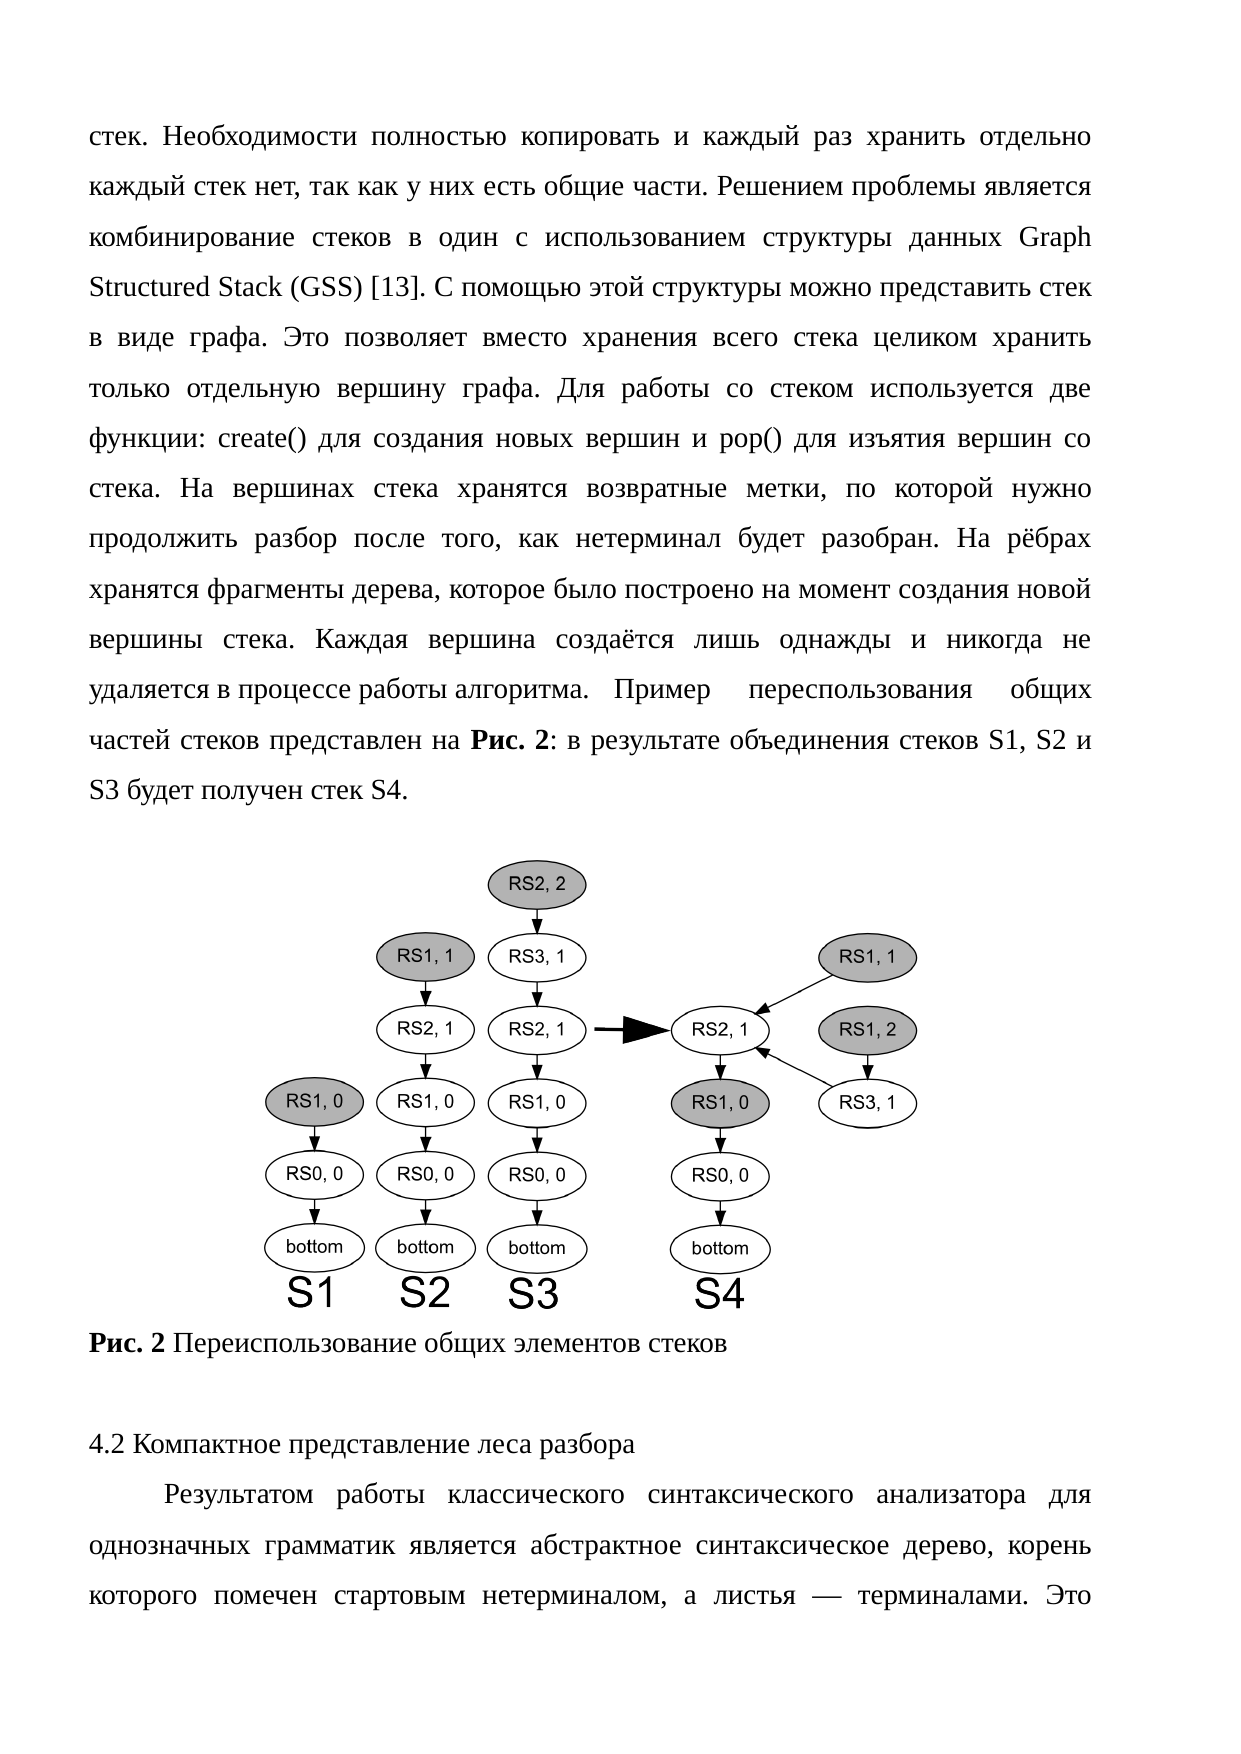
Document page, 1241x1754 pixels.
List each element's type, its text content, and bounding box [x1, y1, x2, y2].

text стек. Необходимости полностью копировать и каждый раз хранить отдельно каждый стек нет, так как у них есть общие части. Решением проблемы является комбинирование стеков в один с использованием структуры данных Graph Structured Stack (GSS) [13]. С помощью этой структуры можно представить стек в виде графа. Это позволяет вместо хранения всего стека целиком хранить только отдельную вершину графа. Для работы со стеком используется две функции: create() для создания новых вершин и pop() для изъятия вершин со стека. На вершинах стека хранятся возвратные метки, по которой нужно продолжить разбор после того, как нетерминал будет разобран. На рёбрах хранятся фрагменты дерева, которое было построено на момент создания новой вершины стека. Каждая вершина создаётся лишь однажды и никогда не удаляется в процессе работы алгоритма. Пример переспользования общих частей стеков представлен на Рис. 2: в результате объединения стеков S1, S2 и S3 будет получен стек S4. [88, 118, 1093, 806]
text Результатом работы классического синтаксического анализатора для однозначных грамматик является абстрактное синтаксическое дерево, корень которого помечен стартовым нетерминалом, а листья — терминалами. Это [88, 1477, 1093, 1611]
text 4.2 Компактное представление леса разбора [88, 1426, 1093, 1460]
picture [259, 856, 922, 1309]
text Рис. 2 Переиспользование общих элементов стеков [88, 1326, 1093, 1359]
